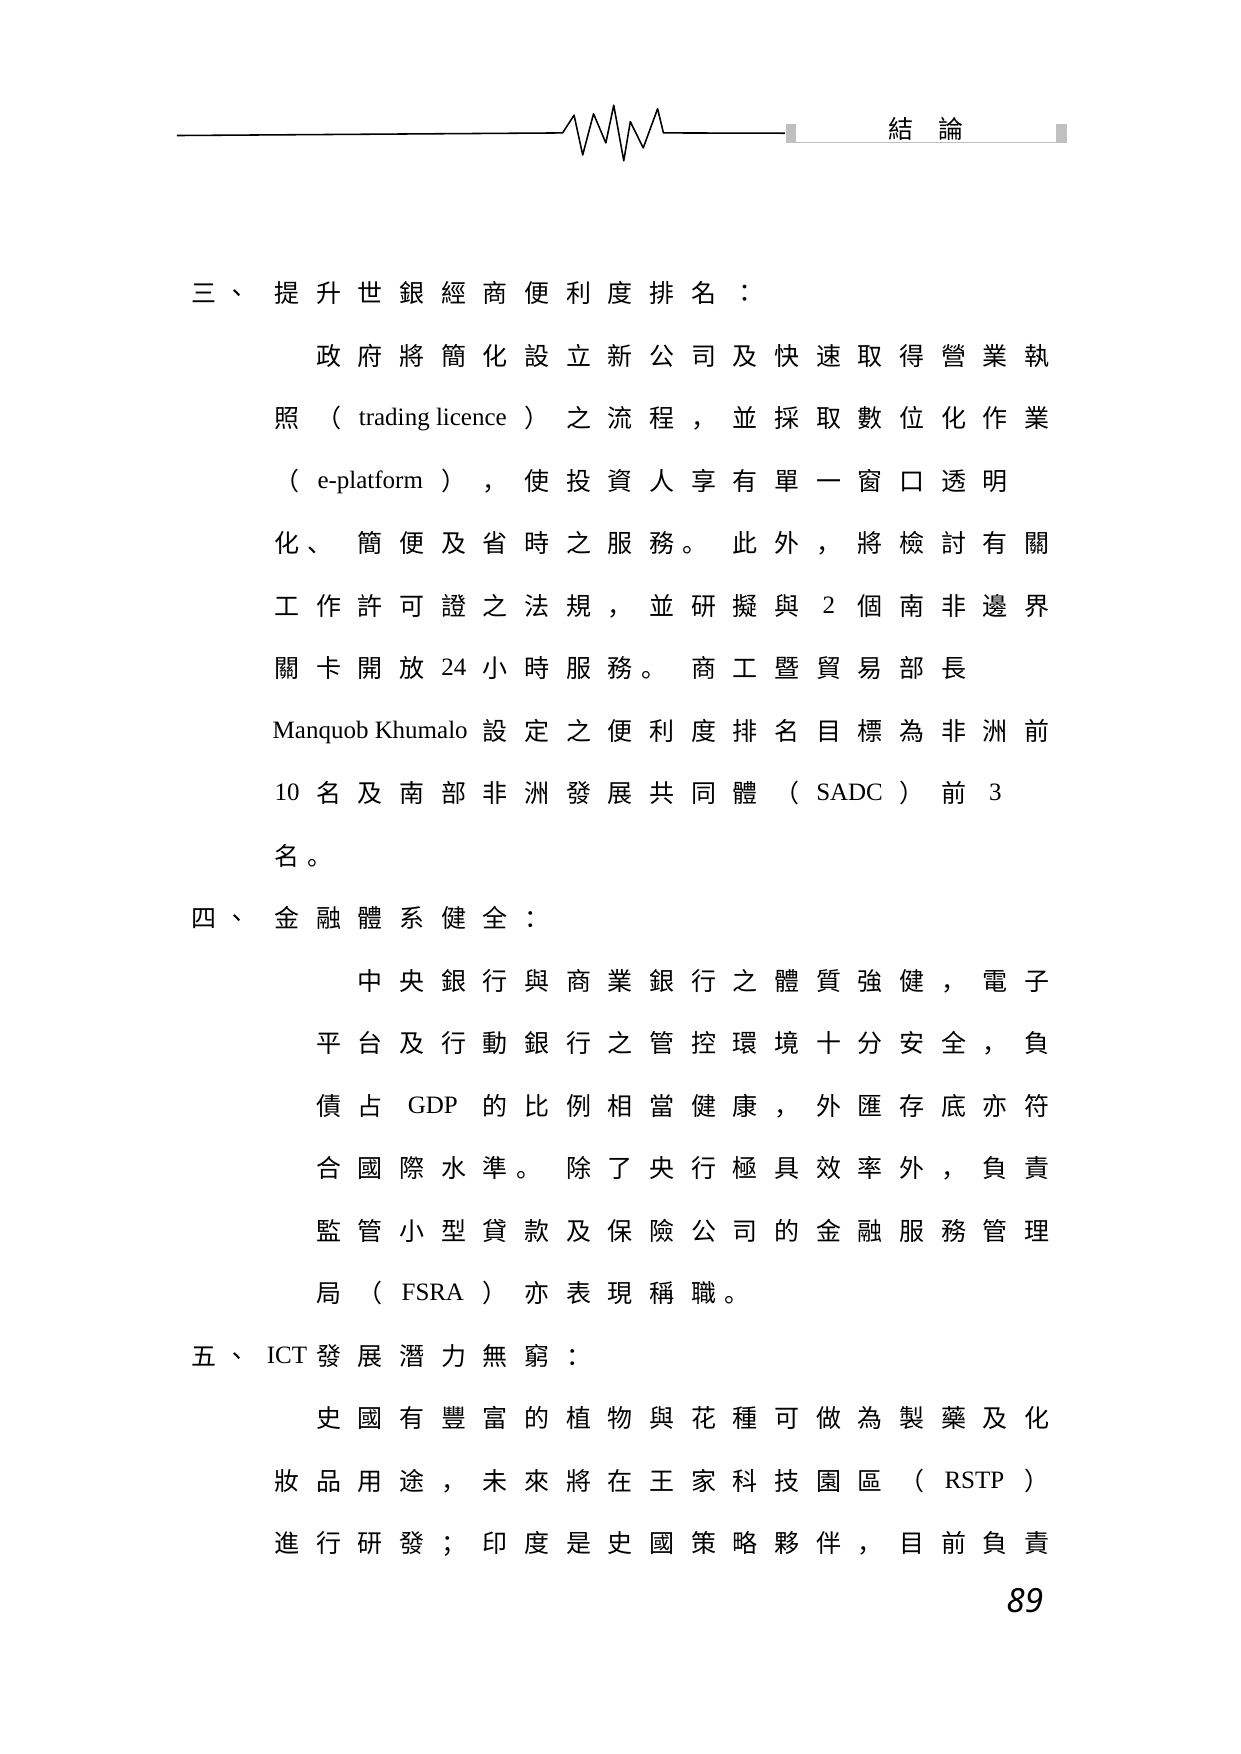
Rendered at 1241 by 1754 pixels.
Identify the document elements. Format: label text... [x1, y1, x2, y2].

text 三、提升世銀經商便利度排名： [183, 250, 1058, 313]
text 五、ICT發展潛力無窮： [183, 1313, 1058, 1375]
text 中央銀行與商業銀行之體質強健，電子平台及行動銀行之管控環境十分安全，負債占GDP的比例相當健康，外匯存底亦符合國際水準。除了央行極具效率外，負責監管小型貸款及保險公司的金融服務管理局（FSRA）亦表現稱職。 [281, 938, 1058, 1313]
text 史國有豐富的植物與花種可做為製藥及化妝品用途，未來將在王家科技園區（RSTP）進行研發；印度是史國策略夥伴，目前負責 [232, 1375, 1058, 1563]
text 四、金融體系健全： [183, 875, 1058, 938]
text 政府將簡化設立新公司及快速取得營業執照（trading licence）之流程，並採取數位化作業（e-platform），使投資人享有單一窗口透明化、簡便及省時之服務。此外，將檢討有關工作許可證之法規，並研擬與2個南非邊界關卡開放24小時服務。商工暨貿易部長Manquob Khumalo設定之便利度排名目標為非洲前10名及南部非洲發展共同體（SADC）前3名。 [232, 313, 1058, 875]
